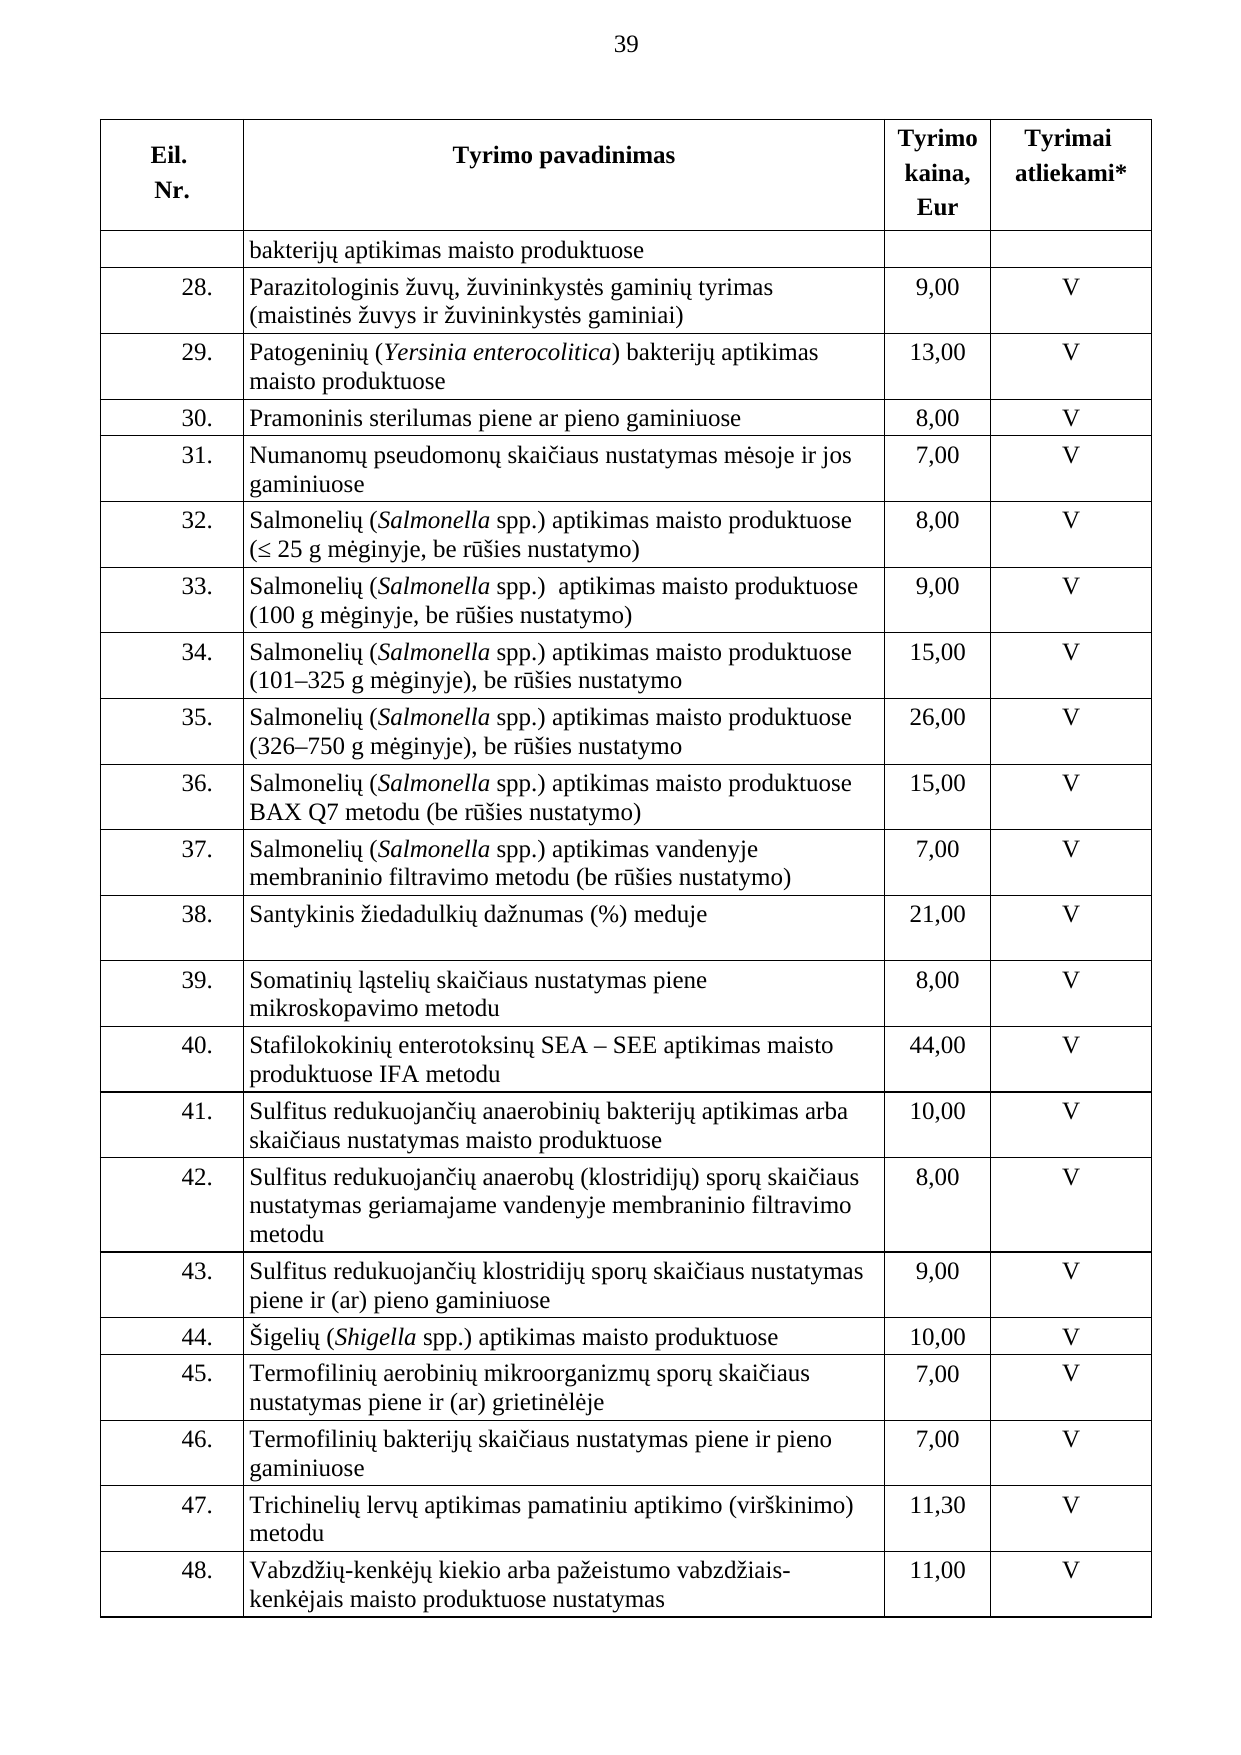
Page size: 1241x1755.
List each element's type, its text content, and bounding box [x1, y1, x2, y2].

table_cell 32. [101, 502, 243, 567]
table_cell 43. [101, 1253, 243, 1317]
table_cell V [991, 633, 1151, 698]
table_cell 41. [101, 1093, 243, 1157]
table_cell 30. [101, 400, 243, 435]
table_cell 28. [101, 268, 243, 333]
table_header Tyrimo kaina, Eur [885, 120, 990, 230]
table_cell 37. [101, 830, 243, 895]
table_cell 31. [101, 436, 243, 501]
table_cell 42. [101, 1158, 243, 1251]
table_cell Šigelių (Shigella spp.) aptikimas maisto produktuose [244, 1318, 884, 1354]
table_cell 15,00 [885, 633, 990, 698]
table_cell V [991, 436, 1151, 501]
table_cell V [991, 568, 1151, 632]
table_cell 26,00 [885, 699, 990, 763]
table_cell [991, 231, 1151, 267]
table_cell Santykinis žiedadulkių dažnumas (%) meduje [244, 896, 884, 960]
table_cell 8,00 [885, 1158, 990, 1251]
table_cell V [991, 830, 1151, 895]
table_cell 38. [101, 896, 243, 960]
table_cell V [991, 334, 1151, 398]
table_cell V [991, 1355, 1151, 1419]
table_cell V [991, 268, 1151, 333]
table_cell Salmonelių (Salmonella spp.) aptikimas maisto produktuose BAX Q7 metodu (be rūšies nustatymo) [244, 765, 884, 829]
table_cell Parazitologinis žuvų, žuvininkystės gaminių tyrimas (maistinės žuvys ir žuvininkystės gaminiai) [244, 268, 884, 333]
table_cell 35. [101, 699, 243, 763]
table_cell 36. [101, 765, 243, 829]
table_cell V [991, 1486, 1151, 1551]
table_cell 10,00 [885, 1093, 990, 1157]
table_cell 21,00 [885, 896, 990, 960]
table_cell Termofilinių bakterijų skaičiaus nustatymas piene ir pieno gaminiuose [244, 1421, 884, 1485]
table_header Tyrimai atliekami* [991, 120, 1151, 230]
table_cell 40. [101, 1027, 243, 1091]
table_cell Trichinelių lervų aptikimas pamatiniu aptikimo (virškinimo) metodu [244, 1486, 884, 1551]
table_cell Salmonelių (Salmonella spp.) aptikimas maisto produktuose (≤ 25 g mėginyje, be rūšies nustatymo) [244, 502, 884, 567]
table_cell V [991, 400, 1151, 435]
table_cell 33. [101, 568, 243, 632]
table_cell V [991, 1027, 1151, 1091]
table_cell 8,00 [885, 961, 990, 1026]
table_cell 10,00 [885, 1318, 990, 1354]
table_cell 7,00 [885, 1355, 990, 1419]
table_cell 9,00 [885, 1253, 990, 1317]
table_cell V [991, 1093, 1151, 1157]
table_cell [885, 231, 990, 267]
table_cell 8,00 [885, 400, 990, 435]
table_header Eil. Nr. [101, 120, 243, 230]
table_cell 45. [101, 1355, 243, 1419]
table_cell 39. [101, 961, 243, 1026]
table_cell Salmonelių (Salmonella spp.) aptikimas vandenyje membraninio filtravimo metodu (be rūšies nustatymo) [244, 830, 884, 895]
table_cell Termofilinių aerobinių mikroorganizmų sporų skaičiaus nustatymas piene ir (ar) grietinėlėje [244, 1355, 884, 1419]
table_cell 47. [101, 1486, 243, 1551]
table_cell 46. [101, 1421, 243, 1485]
table_cell Numanomų pseudomonų skaičiaus nustatymas mėsoje ir jos gaminiuose [244, 436, 884, 501]
table_cell 7,00 [885, 436, 990, 501]
table_cell V [991, 1552, 1151, 1616]
table_cell V [991, 1318, 1151, 1354]
table_cell V [991, 1421, 1151, 1485]
table_cell 29. [101, 334, 243, 398]
table_cell 8,00 [885, 502, 990, 567]
table_cell [101, 231, 243, 267]
table_cell 13,00 [885, 334, 990, 398]
table_cell 44. [101, 1318, 243, 1354]
table_cell V [991, 699, 1151, 763]
table_cell 9,00 [885, 568, 990, 632]
table_cell 15,00 [885, 765, 990, 829]
table_cell Salmonelių (Salmonella spp.) aptikimas maisto produktuose (100 g mėginyje, be rūšies nustatymo) [244, 568, 884, 632]
table_cell Sulfitus redukuojančių anaerobų (klostridijų) sporų skaičiaus nustatymas geriamajame vandenyje membraninio filtravimo metodu [244, 1158, 884, 1251]
table_cell 48. [101, 1552, 243, 1616]
table_cell 7,00 [885, 830, 990, 895]
table_cell Salmonelių (Salmonella spp.) aptikimas maisto produktuose (101–325 g mėginyje), be rūšies nustatymo [244, 633, 884, 698]
table_cell 9,00 [885, 268, 990, 333]
table_cell V [991, 502, 1151, 567]
table_cell 7,00 [885, 1421, 990, 1485]
table_cell V [991, 765, 1151, 829]
table_cell V [991, 896, 1151, 960]
table_cell V [991, 1253, 1151, 1317]
table_cell Sulfitus redukuojančių anaerobinių bakterijų aptikimas arba skaičiaus nustatymas maisto produktuose [244, 1093, 884, 1157]
table_header Tyrimo pavadinimas [244, 120, 884, 230]
table_cell 11,30 [885, 1486, 990, 1551]
table_cell V [991, 961, 1151, 1026]
table_cell 34. [101, 633, 243, 698]
table_cell 11,00 [885, 1552, 990, 1616]
table_cell Pramoninis sterilumas piene ar pieno gaminiuose [244, 400, 884, 435]
table_cell Patogeninių (Yersinia enterocolitica) bakterijų aptikimas maisto produktuose [244, 334, 884, 398]
table_cell 44,00 [885, 1027, 990, 1091]
table_cell Somatinių ląstelių skaičiaus nustatymas piene mikroskopavimo metodu [244, 961, 884, 1026]
table_cell Vabzdžių-kenkėjų kiekio arba pažeistumo vabzdžiais- kenkėjais maisto produktuose nustatymas [244, 1552, 884, 1616]
table_cell V [991, 1158, 1151, 1251]
table_cell Sulfitus redukuojančių klostridijų sporų skaičiaus nustatymas piene ir (ar) pieno gaminiuose [244, 1253, 884, 1317]
table_cell Stafilokokinių enterotoksinų SEA – SEE aptikimas maisto produktuose IFA metodu [244, 1027, 884, 1091]
table_cell Salmonelių (Salmonella spp.) aptikimas maisto produktuose (326–750 g mėginyje), be rūšies nustatymo [244, 699, 884, 763]
table_cell bakterijų aptikimas maisto produktuose [244, 231, 884, 267]
